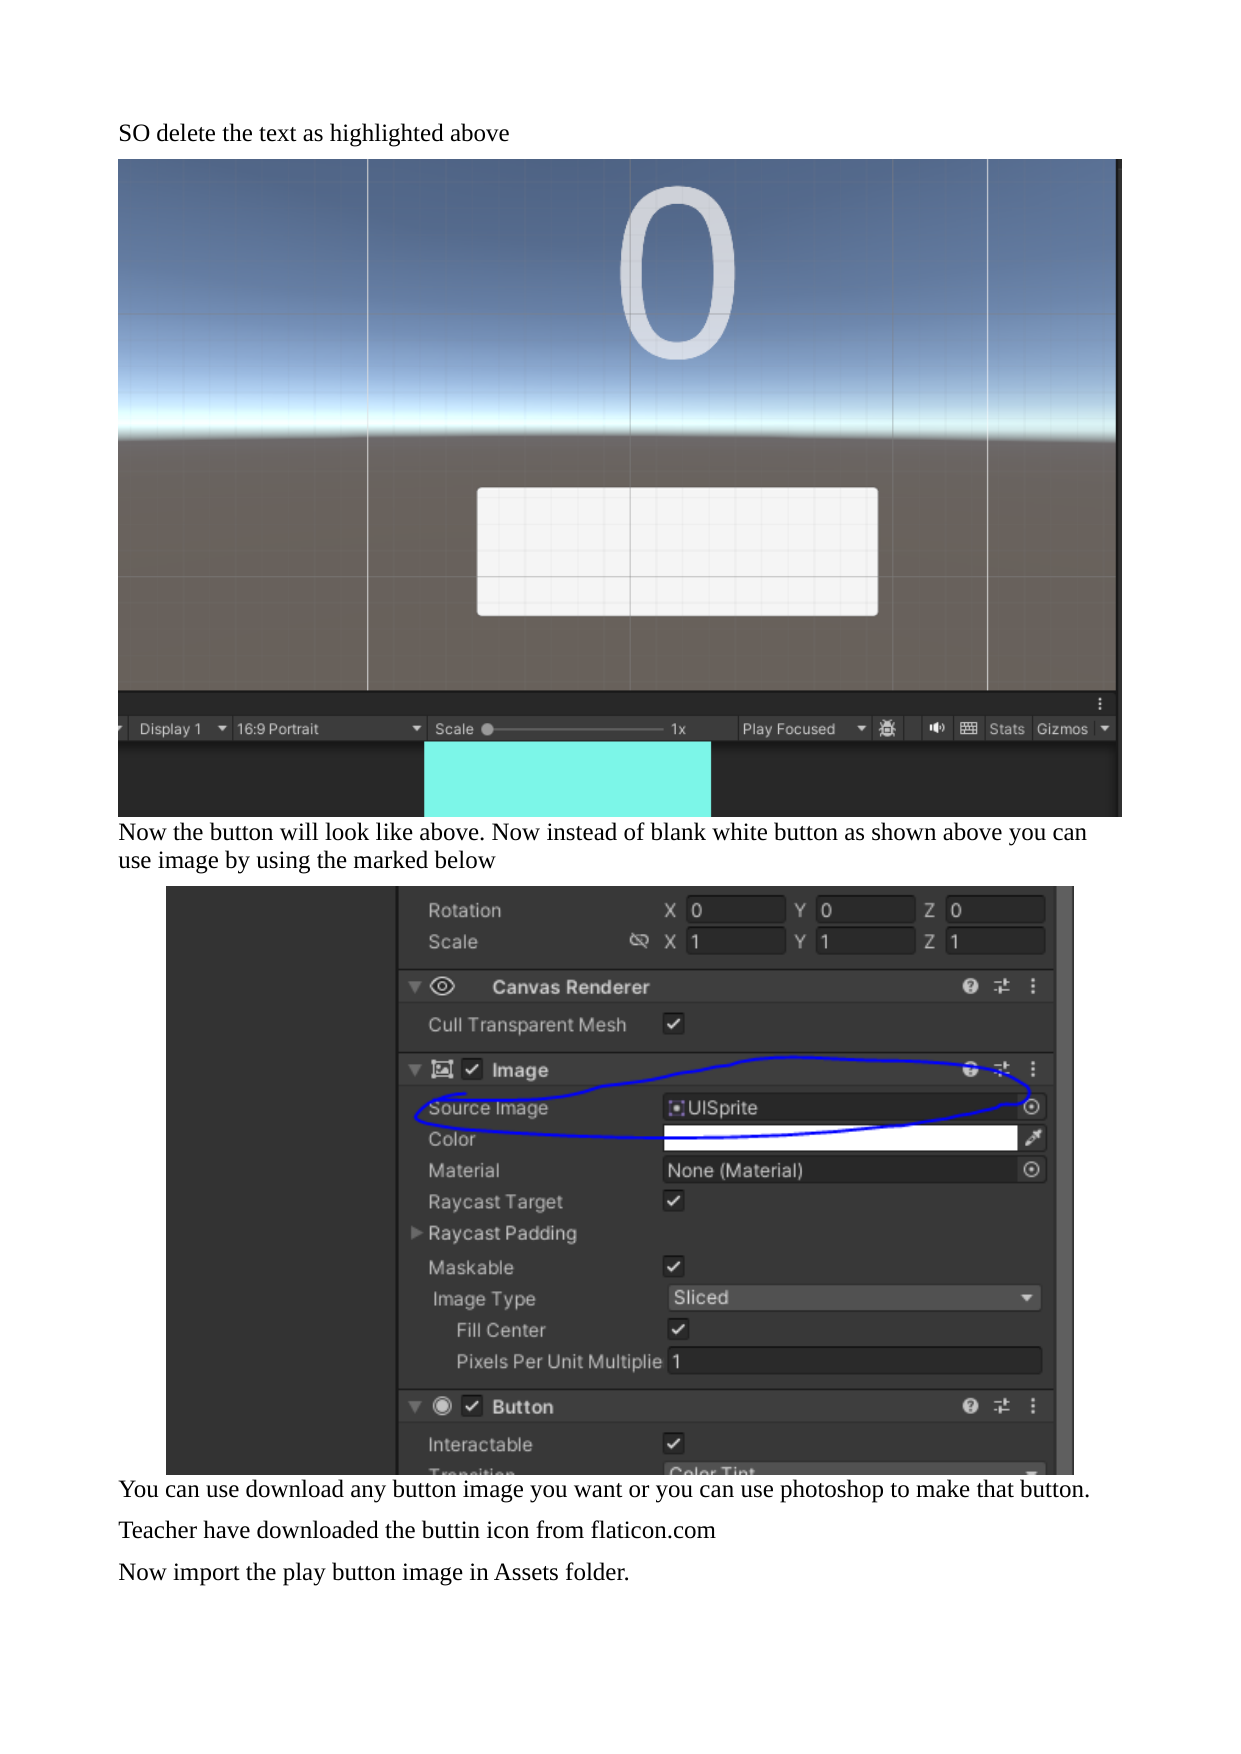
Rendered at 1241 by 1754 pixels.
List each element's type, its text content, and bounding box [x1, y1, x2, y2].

text Now import the play button image in Assets folder. [118, 1557, 1122, 1586]
text SO delete the text as highlighted above [118, 118, 1122, 147]
text Teacher have downloaded the buttin icon from flaticon.com [118, 1516, 1122, 1544]
text Now the button will look like above. Now instead of blank white button as shown above you can use image by using the marked below [118, 817, 1122, 874]
text You can use download any button image you want or you can use photoshop to make that button. [118, 887, 1122, 1503]
picture [118, 159, 1122, 817]
picture [166, 886, 1074, 1475]
